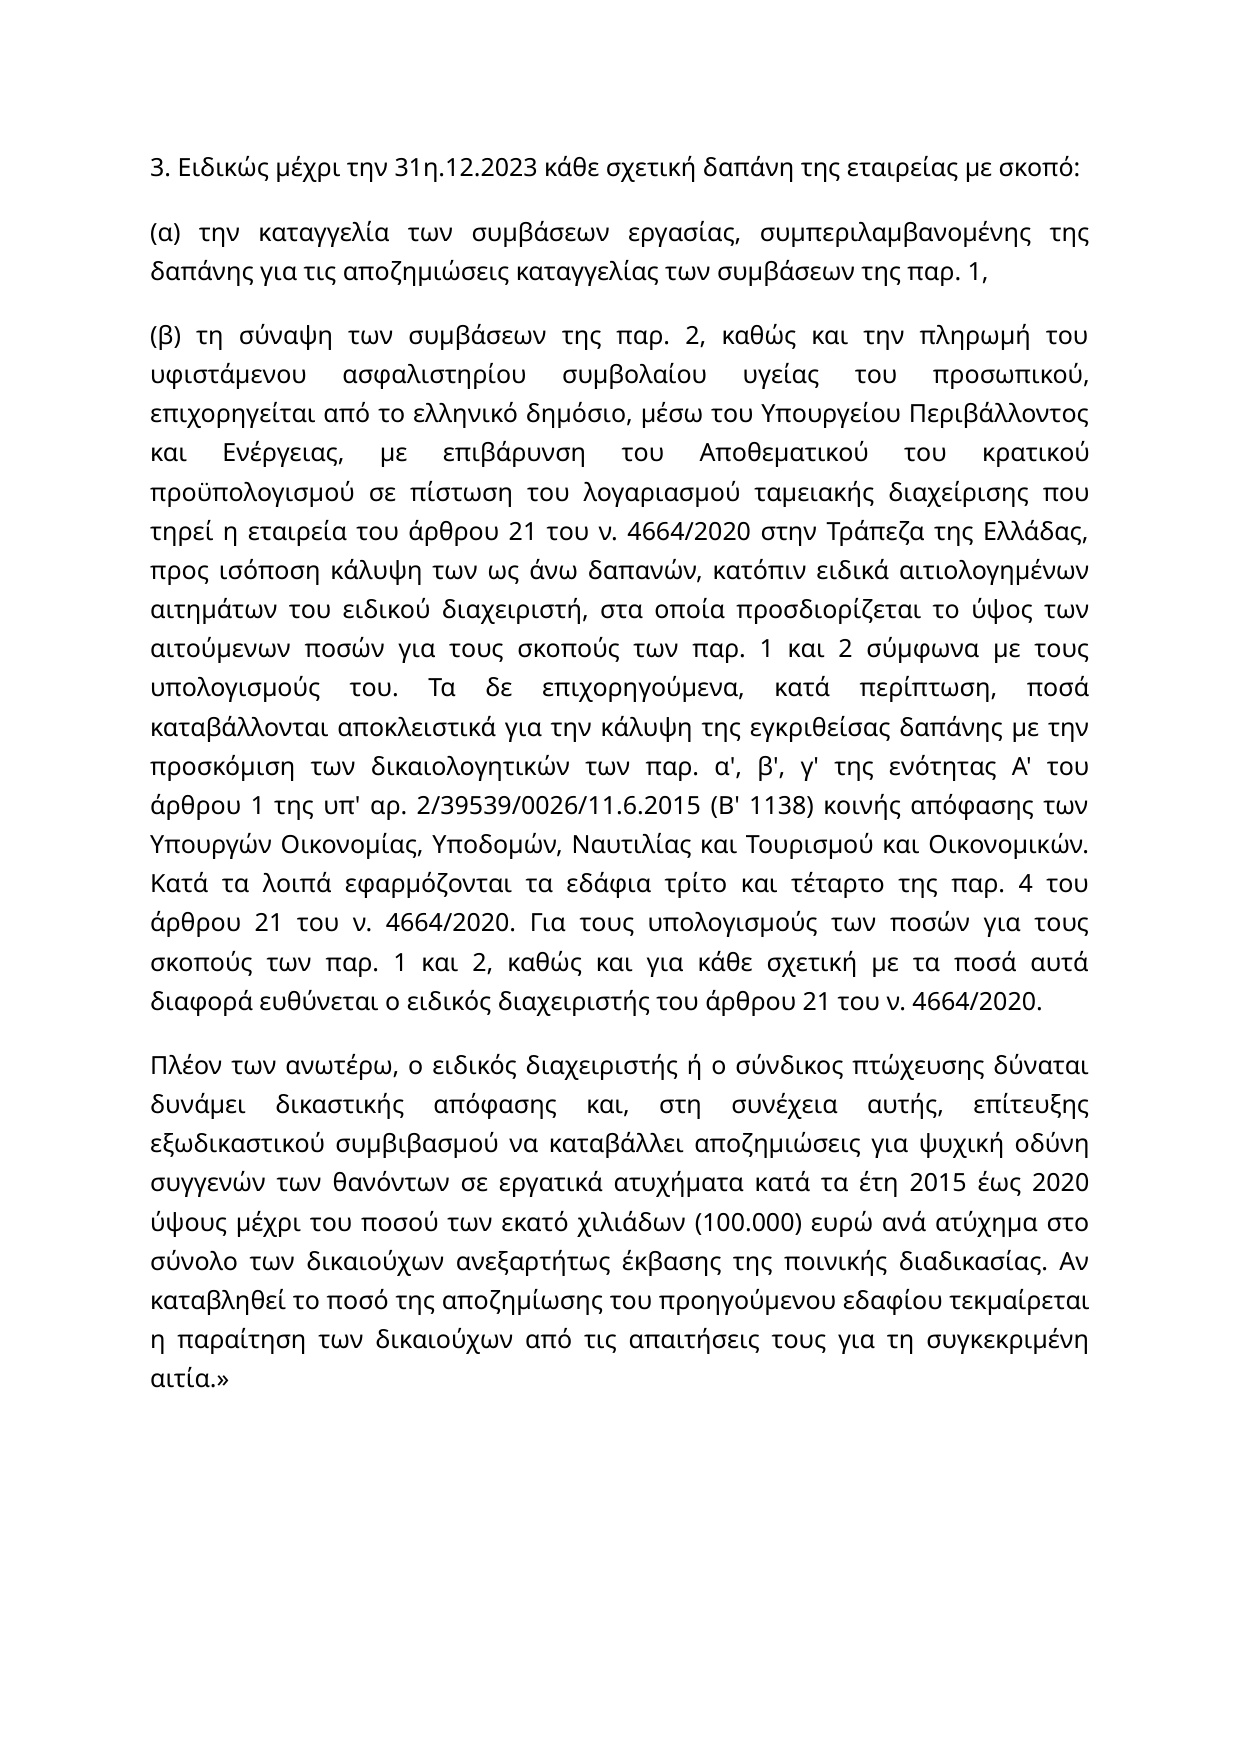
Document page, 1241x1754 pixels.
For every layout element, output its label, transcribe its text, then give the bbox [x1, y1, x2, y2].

text 3. Ειδικώς μέχρι την 31η.12.2023 κάθε σχετική δαπάνη της εταιρείας με σκοπό: [150, 150, 1090, 184]
text Πλέον των ανωτέρω, ο ειδικός διαχειριστής ή ο σύνδικος πτώχευσης δύναται δυνάμει δικαστικής απόφασης και, στη συνέχεια αυτής, επίτευξης εξωδικαστικού συμβιβασμού να καταβάλλει αποζημιώσεις για ψυχική οδύνη συγγενών των θανόντων σε εργατικά ατυχήματα κατά τα έτη 2015 έως 2020 ύψους μέχρι του ποσού των εκατό χιλιάδων (100.000) ευρώ ανά ατύχημα στο σύνολο των δικαιούχων ανεξαρτήτως έκβασης της ποινικής διαδικασίας. Αν καταβληθεί το ποσό της αποζημίωσης του προηγούμενου εδαφίου τεκμαίρεται η παραίτηση των δικαιούχων από τις απαιτήσεις τους για τη συγκεκριμένη αιτία.» [150, 1047, 1090, 1395]
text (β) τη σύναψη των συμβάσεων της παρ. 2, καθώς και την πληρωμή του υφιστάμενου ασφαλιστηρίου συμβολαίου υγείας του προσωπικού, επιχορηγείται από το ελληνικό δημόσιο, μέσω του Υπουργείου Περιβάλλοντος και Ενέργειας, με επιβάρυνση του Αποθεματικού του κρατικού προϋπολογισμού σε πίστωση του λογαριασμού ταμειακής διαχείρισης που τηρεί η εταιρεία του άρθρου 21 του ν. 4664/2020 στην Τράπεζα της Ελλάδας, προς ισόποση κάλυψη των ως άνω δαπανών, κατόπιν ειδικά αιτιολογημένων αιτημάτων του ειδικού διαχειριστή, στα οποία προσδιορίζεται το ύψος των αιτούμενων ποσών για τους σκοπούς των παρ. 1 και 2 σύμφωνα με τους υπολογισμούς του. Τα δε επιχορηγούμενα, κατά περίπτωση, ποσά καταβάλλονται αποκλειστικά για την κάλυψη της εγκριθείσας δαπάνης με την προσκόμιση των δικαιολογητικών των παρ. α', β', γ' της ενότητας Α' του άρθρου 1 της υπ' αρ. 2/39539/0026/11.6.2015 (Β' 1138) κοινής απόφασης των Υπουργών Οικονομίας, Υποδομών, Ναυτιλίας και Τουρισμού και Οικονομικών. Κατά τα λοιπά εφαρμόζονται τα εδάφια τρίτο και τέταρτο της παρ. 4 του άρθρου 21 του ν. 4664/2020. Για τους υπολογισμούς των ποσών για τους σκοπούς των παρ. 1 και 2, καθώς και για κάθε σχετική με τα ποσά αυτά διαφορά ευθύνεται ο ειδικός διαχειριστής του άρθρου 21 του ν. 4664/2020. [150, 317, 1090, 1017]
text (α) την καταγγελία των συμβάσεων εργασίας, συμπεριλαμβανομένης της δαπάνης για τις αποζημιώσεις καταγγελίας των συμβάσεων της παρ. 1, [150, 214, 1090, 287]
